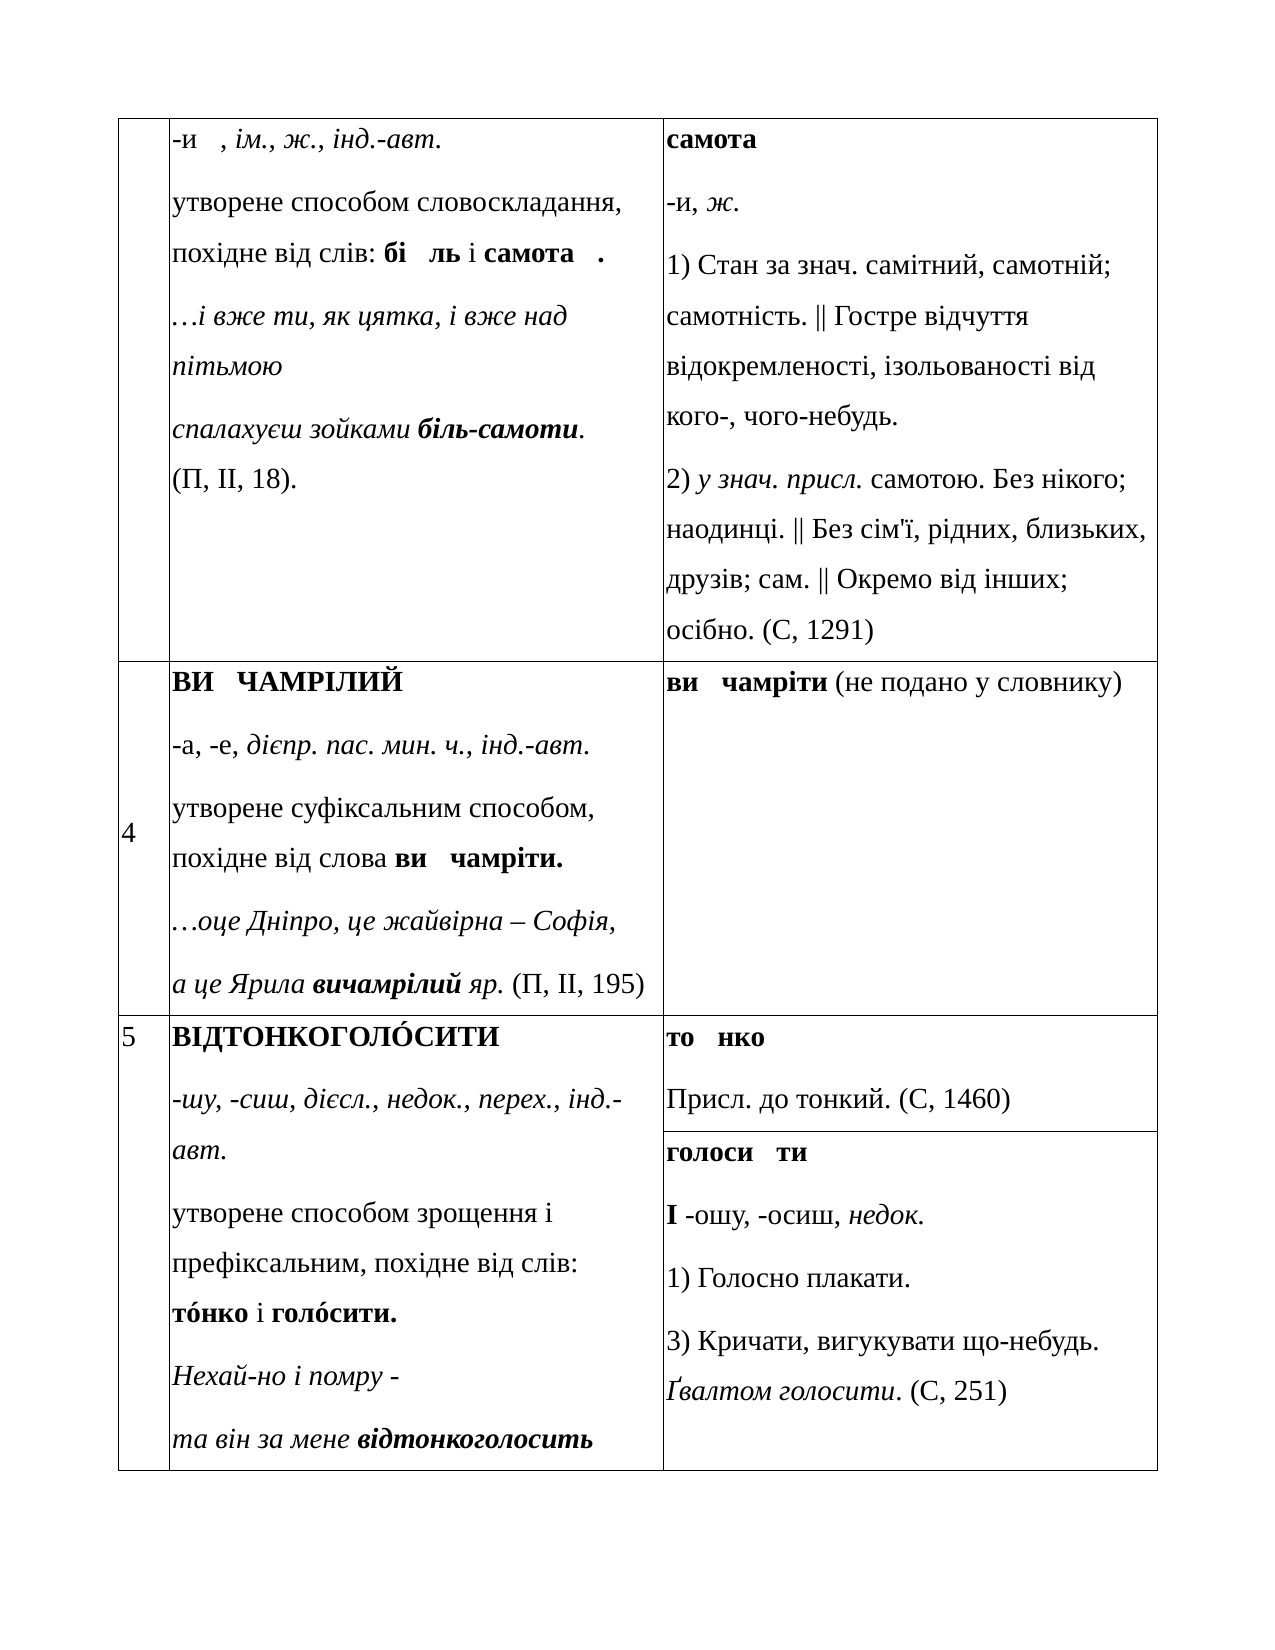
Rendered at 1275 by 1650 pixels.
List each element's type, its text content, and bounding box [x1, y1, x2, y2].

table_cell тонко Присл. до тонкий. (С, 1460) [664, 1016, 1157, 1131]
table_cell самота -и, ж. 1) Стан за знач. самітний, самотній; самотність. || Гостре відчуття відокремленості, ізольованості від кого-, чого-небудь. 2) у знач. присл. самотою. Без нікого; наодинці. || Без сім'ї, рідних, близьких, друзів; сам. || Окремо від інших; осібно. (С, 1291) [664, 119, 1157, 661]
table_cell голосити I -ошу, -осиш, недок. 1) Голосно плакати. 3) Кричати, вигукувати що-небудь. Ґвалтом голосити. (С, 251) [664, 1132, 1157, 1470]
table_cell -и, ім., ж., інд.-авт. утворене способом словоскладання, похідне від слів: біль і самота. …і вже ти, як цятка, і вже над пітьмою спалахуєш зойками біль-самоти. (П, ІІ, 18). [170, 119, 663, 661]
table_cell ВІДТОНКОГОЛÓСИТИ -шу, -сиш, дієсл., недок., перех., інд.-авт. утворене способом зрощення і префіксальним, похідне від слів: тóнко і голóсити. Нехай-но і помру - та він за мене відтонкоголосить [170, 1016, 663, 1470]
table_cell ВИЧАМРІЛИЙ -а, -е, дієпр. пас. мин. ч., інд.-авт. утворене суфіксальним способом, похідне від слова вичамріти. …оце Дніпро, це жайвірна – Софія, а це Ярила вичамрілий яр. (П, ІІ, 195) [170, 662, 663, 1015]
table_cell вичамріти (не подано у словнику) [664, 662, 1157, 1015]
table_cell 5 [119, 1016, 169, 1470]
table_cell 4 [119, 662, 169, 1015]
table_cell [119, 119, 169, 661]
